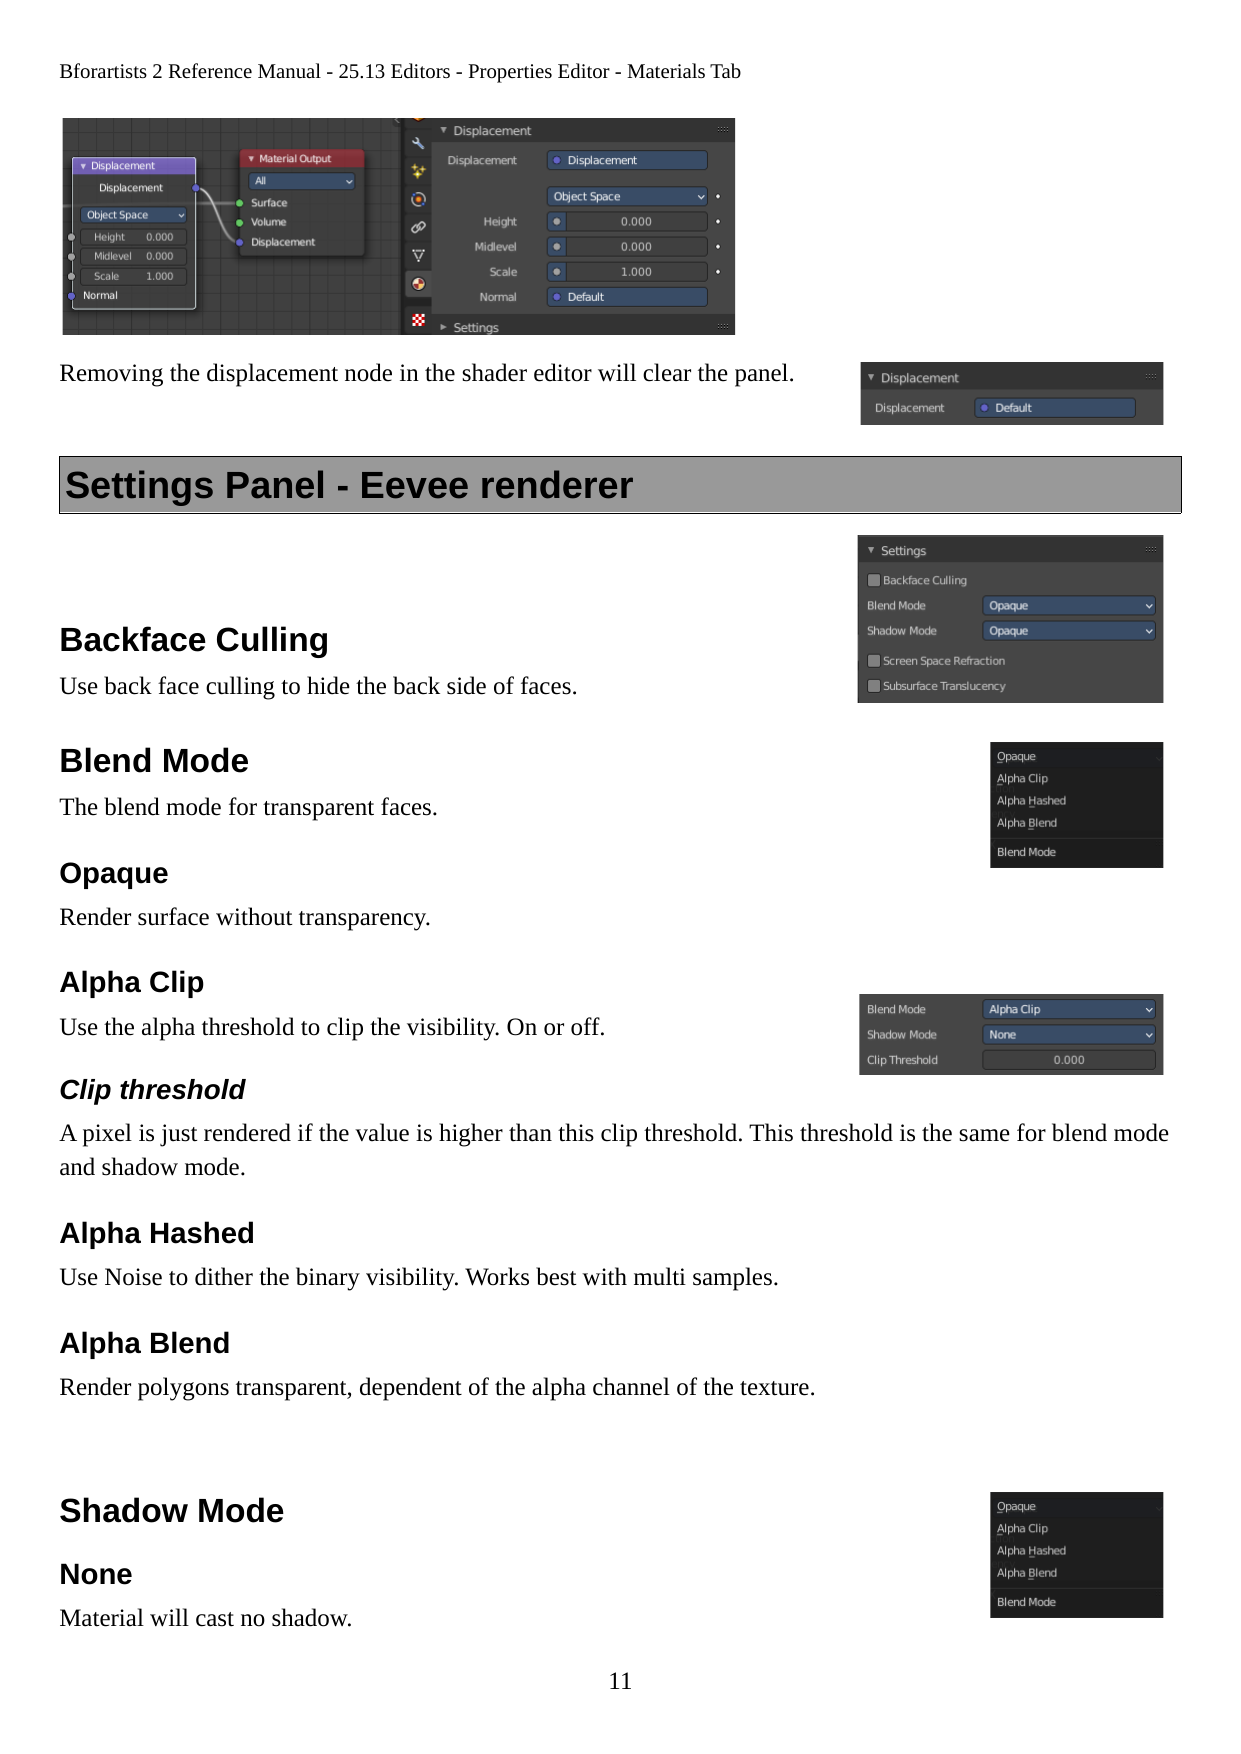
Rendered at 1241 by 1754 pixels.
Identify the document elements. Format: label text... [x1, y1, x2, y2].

subtitle Alpha Hashed [59, 1216, 1181, 1249]
text Removing the displacement node in the shader editor will clear the panel. [59, 358, 1181, 387]
subtitle Alpha Blend [59, 1326, 1181, 1359]
subtitle Shadow Mode [59, 1491, 1181, 1529]
picture [990, 1492, 1164, 1618]
text Use the alpha threshold to clip the visibility. On or off. [59, 1012, 859, 1040]
picture [62, 118, 736, 335]
text A pixel is just rendered if the value is higher than this clip threshold. This threshold is the same for blend mode and shadow mode. [59, 1118, 1181, 1181]
text Use back face culling to hide the back side of faces. [59, 671, 857, 699]
subtitle Blend Mode [59, 741, 1181, 779]
picture [859, 994, 1164, 1075]
subtitle Opaque [59, 856, 1181, 889]
picture [860, 362, 1164, 425]
text Material will cast no shadow. [59, 1603, 1181, 1632]
table_header Settings Panel - Eevee renderer [60, 457, 1181, 512]
subtitle [1164, 1557, 1181, 1590]
text Render surface without transparency. [59, 902, 1181, 931]
text Use Noise to dither the binary visibility. Works best with multi samples. [59, 1262, 1181, 1291]
text The blend mode for transparent faces. [59, 792, 990, 821]
text Render polygons transparent, dependent of the alpha channel of the texture. [59, 1372, 1181, 1401]
subtitle Backface Culling [59, 620, 857, 658]
subtitle [1164, 620, 1181, 658]
subtitle Clip threshold [59, 1073, 1181, 1105]
subtitle None [59, 1557, 990, 1590]
picture [990, 742, 1164, 868]
subtitle Alpha Clip [59, 965, 1181, 999]
picture [857, 535, 1164, 703]
